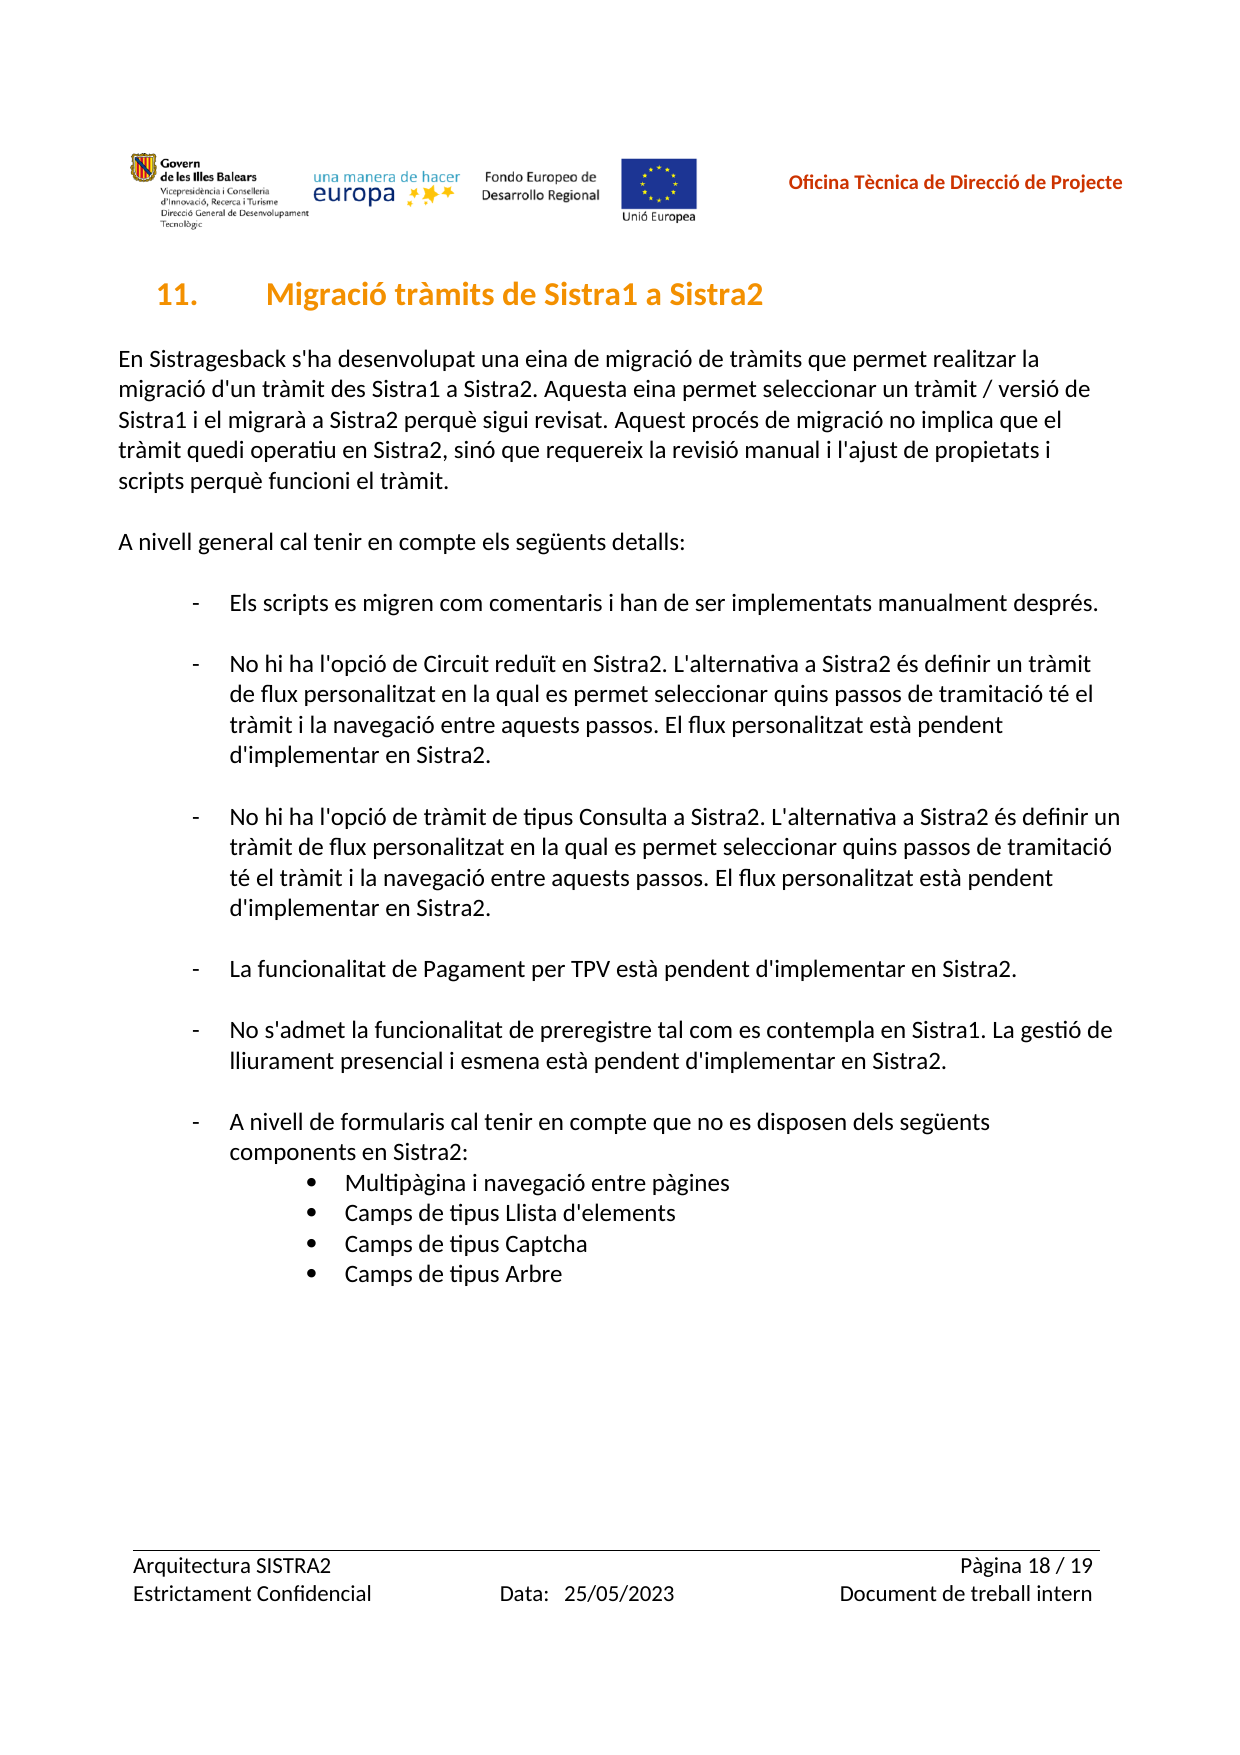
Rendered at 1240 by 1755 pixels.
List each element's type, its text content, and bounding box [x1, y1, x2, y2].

list Camps de tipus Llista d'elements [307, 1197, 1121, 1228]
list Camps de tipus Captcha [307, 1228, 1121, 1258]
list A nivell de formularis cal tenir en compte que no es disposen dels següents components en Sistra2: [192, 1106, 1121, 1167]
text A nivell general cal tenir en compte els següents detalls: [118, 526, 1121, 557]
picture [130, 152, 699, 230]
list Els scripts es migren com comentaris i han de ser implementats manualment després. [192, 587, 1121, 618]
list No hi ha l'opció de Circuit reduït en Sistra2. L'alternativa a Sistra2 és definir un tràmit de flux personalitzat en la qual es permet seleccionar quins passos de tramitació té el tràmit i la navegació entre aquests passos. El flux personalitzat està pendent d'implementar en Sistra2. [192, 648, 1121, 770]
list Camps de tipus Arbre [307, 1258, 1121, 1289]
list La funcionalitat de Pagament per TPV està pendent d'implementar en Sistra2. [192, 953, 1121, 984]
list Multipàgina i navegació entre pàgines [307, 1167, 1121, 1197]
list No hi ha l'opció de tràmit de tipus Consulta a Sistra2. L'alternativa a Sistra2 és definir un tràmit de flux personalitzat en la qual es permet seleccionar quins passos de tramitació té el tràmit i la navegació entre aquests passos. El flux personalitzat està pendent d'implementar en Sistra2. [192, 801, 1121, 923]
text En Sistragesback s'ha desenvolupat una eina de migració de tràmits que permet realitzar la migració d'un tràmit des Sistra1 a Sistra2. Aquesta eina permet seleccionar un tràmit / versió de Sistra1 i el migrarà a Sistra2 perquè sigui revisat. Aquest procés de migració no implica que el tràmit quedi operatiu en Sistra2, sinó que requereix la revisió manual i l'ajust de propietats i scripts perquè funcioni el tràmit. [118, 343, 1121, 496]
subtitle Migració tràmits de Sistra1 a Sistra2 [156, 273, 1121, 314]
list No s'admet la funcionalitat de preregistre tal com es contempla en Sistra1. La gestió de lliurament presencial i esmena està pendent d'implementar en Sistra2. [192, 1014, 1121, 1075]
